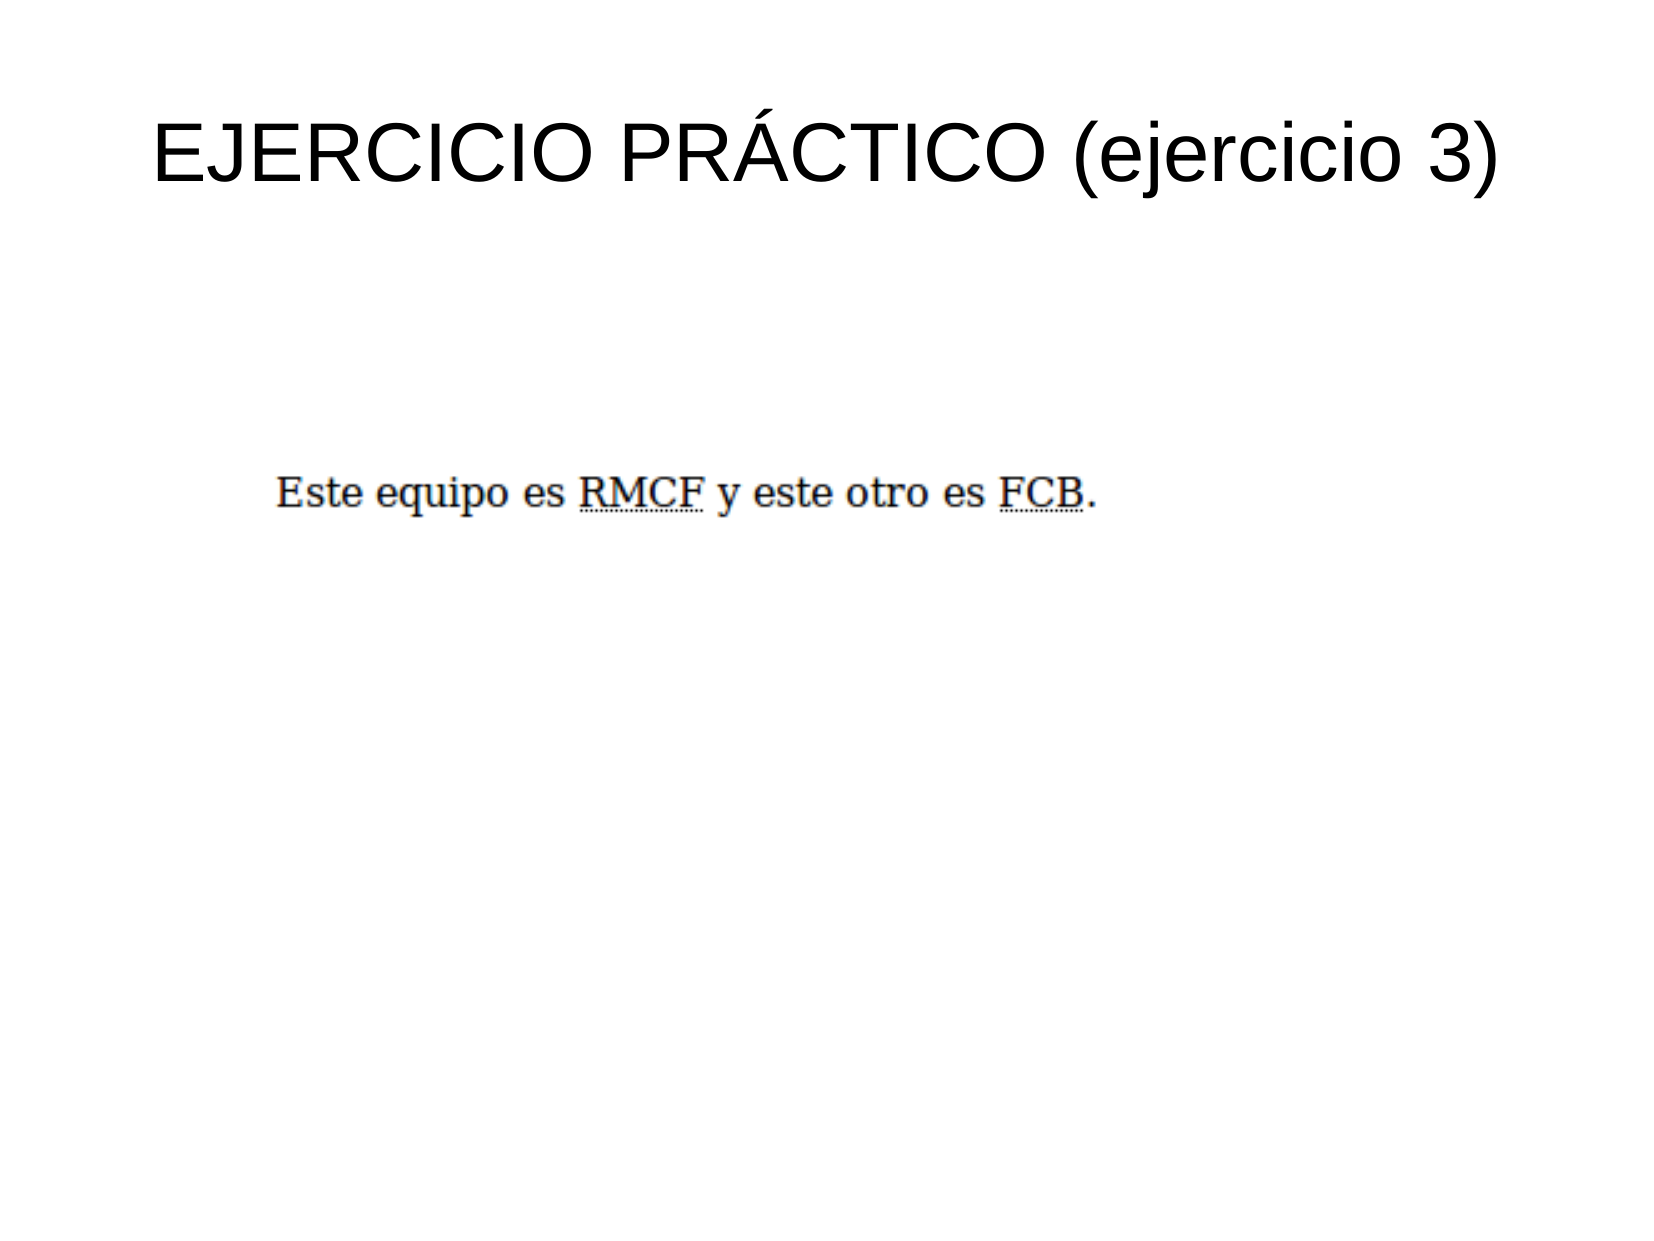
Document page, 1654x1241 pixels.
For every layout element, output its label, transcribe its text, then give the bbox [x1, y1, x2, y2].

title EJERCICIO PRÁCTICO (ejercicio 3) [82, 49, 1571, 257]
picture [271, 450, 1271, 768]
